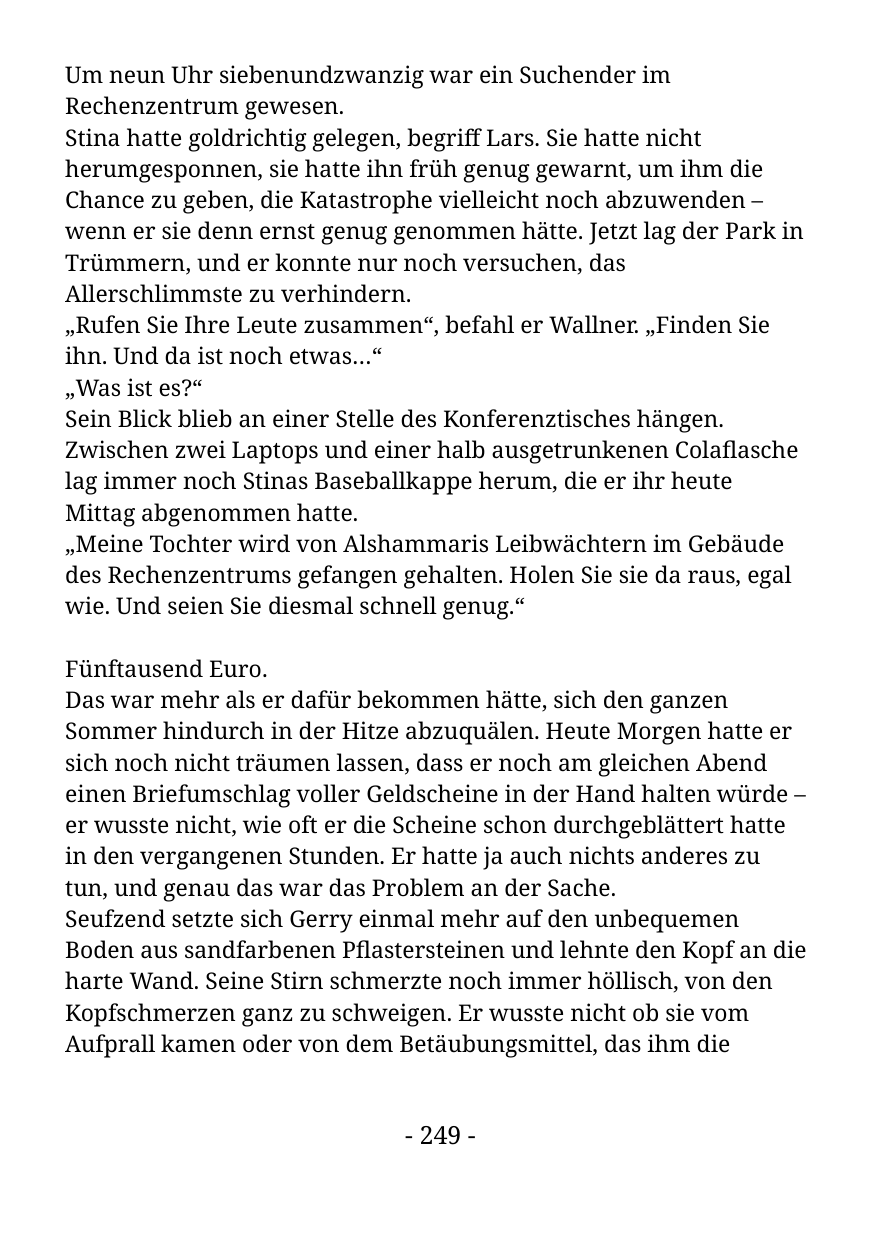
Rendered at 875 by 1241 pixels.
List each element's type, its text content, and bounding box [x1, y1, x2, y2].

text Um neun Uhr siebenundzwanzig war ein Suchender im Rechenzentrum gewesen. Stina hatte goldrichtig gelegen, begriff Lars. Sie hatte nicht herumgesponnen, sie hatte ihn früh genug gewarnt, um ihm die Chance zu geben, die Katastrophe vielleicht noch abzuwenden – wenn er sie denn ernst genug genommen hätte. Jetzt lag der Park in Trümmern, und er konnte nur noch versuchen, das Allerschlimmste zu verhindern. „Rufen Sie Ihre Leute zusammen“, befahl er Wallner. „Finden Sie ihn. Und da ist noch etwas…“ „Was ist es?“ Sein Blick blieb an einer Stelle des Konferenztisches hängen. Zwischen zwei Laptops und einer halb ausgetrunkenen Colaflasche lag immer noch Stinas Baseballkappe herum, die er ihr heute Mittag abgenommen hatte. „Meine Tochter wird von Alshammaris Leibwächtern im Gebäude des Rechenzentrums gefangen gehalten. Holen Sie sie da raus, egal wie. Und seien Sie diesmal schnell genug.“ Fünftausend Euro. Das war mehr als er dafür bekommen hätte, sich den ganzen Sommer hindurch in der Hitze abzuquälen. Heute Morgen hatte er sich noch nicht träumen lassen, dass er noch am gleichen Abend einen Briefumschlag voller Geldscheine in der Hand halten würde – er wusste nicht, wie oft er die Scheine schon durchgeblättert hatte in den vergangenen Stunden. Er hatte ja auch nichts anderes zu tun, und genau das war das Problem an der Sache. Seufzend setzte sich Gerry einmal mehr auf den unbequemen Boden aus sandfarbenen Pflastersteinen und lehnte den Kopf an die harte Wand. Seine Stirn schmerzte noch immer höllisch, von den Kopfschmerzen ganz zu schweigen. Er wusste nicht ob sie vom Aufprall kamen oder von dem Betäubungsmittel, das ihm die [65, 59, 809, 1059]
